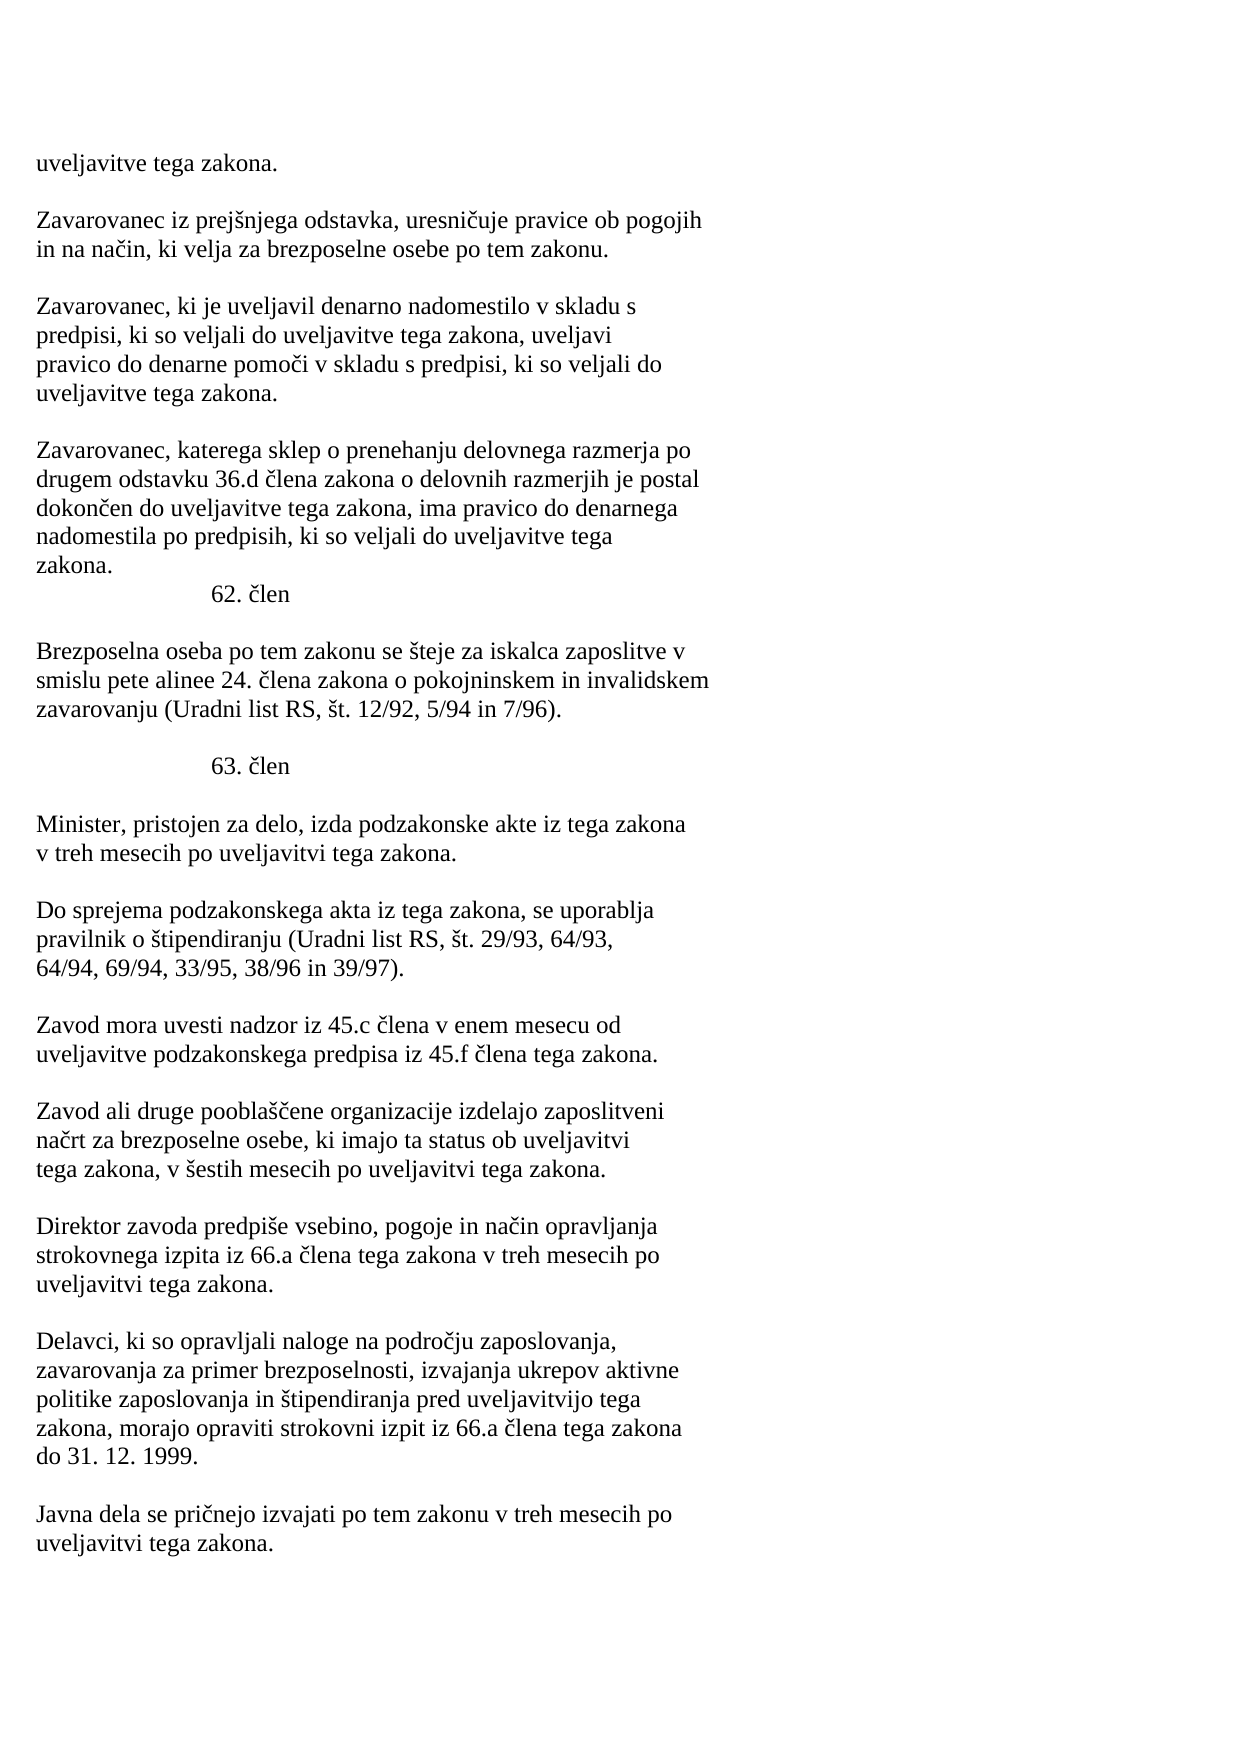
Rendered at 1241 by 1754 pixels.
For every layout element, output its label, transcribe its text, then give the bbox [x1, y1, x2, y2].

table_header uveljavitve tega zakona. Zavarovanec iz prejšnjega odstavka, uresničuje pravice ob pogojih in na način, ki velja za brezposelne osebe po tem zakonu. Zavarovanec, ki je uveljavil denarno nadomestilo v skladu s predpisi, ki so veljali do uveljavitve tega zakona, uveljavi pravico do denarne pomoči v skladu s predpisi, ki so veljali do uveljavitve tega zakona. Zavarovanec, katerega sklep o prenehanju delovnega razmerja po drugem odstavku 36.d člena zakona o delovnih razmerjih je postal dokončen do uveljavitve tega zakona, ima pravico do denarnega nadomestila po predpisih, ki so veljali do uveljavitve tega zakona. [26, 148, 1214, 579]
table_header 62. člen Brezposelna oseba po tem zakonu se šteje za iskalca zaposlitve v smislu pete alinee 24. člena zakona o pokojninskem in invalidskem zavarovanju (Uradni list RS, št. 12/92, 5/94 in 7/96). 63. člen Minister, pristojen za delo, izda podzakonske akte iz tega zakona v treh mesecih po uveljavitvi tega zakona. Do sprejema podzakonskega akta iz tega zakona, se uporablja pravilnik o štipendiranju (Uradni list RS, št. 29/93, 64/93, 64/94, 69/94, 33/95, 38/96 in 39/97). Zavod mora uvesti nadzor iz 45.c člena v enem mesecu od uveljavitve podzakonskega predpisa iz 45.f člena tega zakona. Zavod ali druge pooblaščene organizacije izdelajo zaposlitveni načrt za brezposelne osebe, ki imajo ta status ob uveljavitvi tega zakona, v šestih mesecih po uveljavitvi tega zakona. Direktor zavoda predpiše vsebino, pogoje in način opravljanja strokovnega izpita iz 66.a člena tega zakona v treh mesecih po uveljavitvi tega zakona. Delavci, ki so opravljali naloge na področju zaposlovanja, zavarovanja za primer brezposelnosti, izvajanja ukrepov aktivne politike zaposlovanja in štipendiranja pred uveljavitvijo tega zakona, morajo opraviti strokovni izpit iz 66.a člena tega zakona do 31. 12. 1999. Javna dela se pričnejo izvajati po tem zakonu v treh mesecih po uveljavitvi tega zakona. [26, 579, 1214, 1585]
